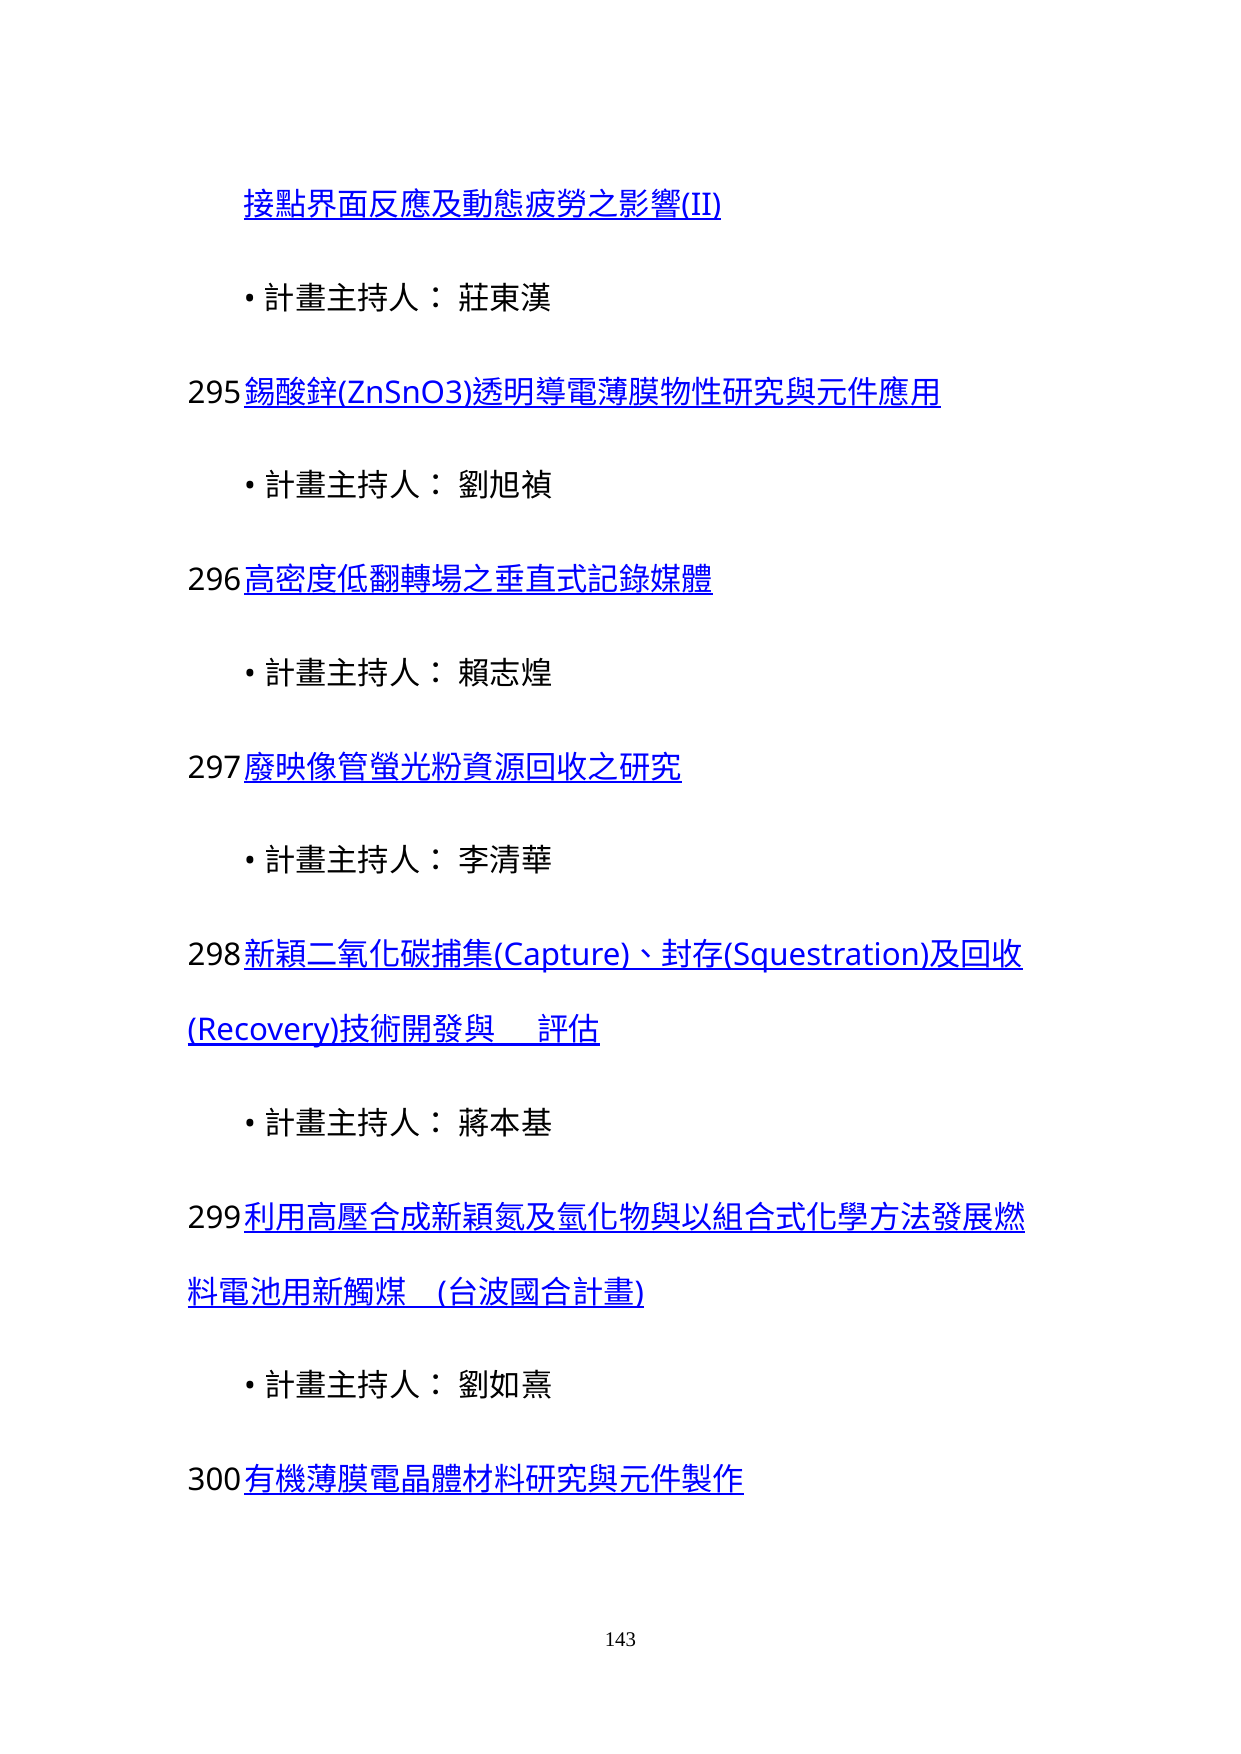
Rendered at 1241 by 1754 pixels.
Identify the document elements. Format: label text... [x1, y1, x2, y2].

text 接點界面反應及動態疲勞之影響(II) [187, 164, 1053, 239]
text 297 廢映像管螢光粉資源回收之研究 [187, 727, 1053, 802]
text 298 新穎二氧化碳捕集(Capture)、封存(Squestration)及回收(Recovery)技術開發與 評估 [187, 914, 1053, 1064]
text • 計畫主持人： 蔣本基 [187, 1083, 1053, 1158]
text • 計畫主持人： 賴志煌 [187, 633, 1053, 708]
text • 計畫主持人： 李清華 [187, 821, 1053, 896]
text • 計畫主持人： 劉如熹 [187, 1346, 1053, 1421]
text 295 錫酸鋅(ZnSnO3)透明導電薄膜物性研究與元件應用 [187, 352, 1053, 427]
text 299 利用高壓合成新穎氮及氫化物與以組合式化學方法發展燃料電池用新觸煤 (台波國合計畫) [187, 1177, 1053, 1327]
text • 計畫主持人： 莊東漢 [187, 258, 1053, 333]
text 296 高密度低翻轉場之垂直式記錄媒體 [187, 539, 1053, 614]
text • 計畫主持人： 劉旭禎 [187, 446, 1053, 521]
text 300 有機薄膜電晶體材料研究與元件製作 [187, 1439, 1053, 1514]
